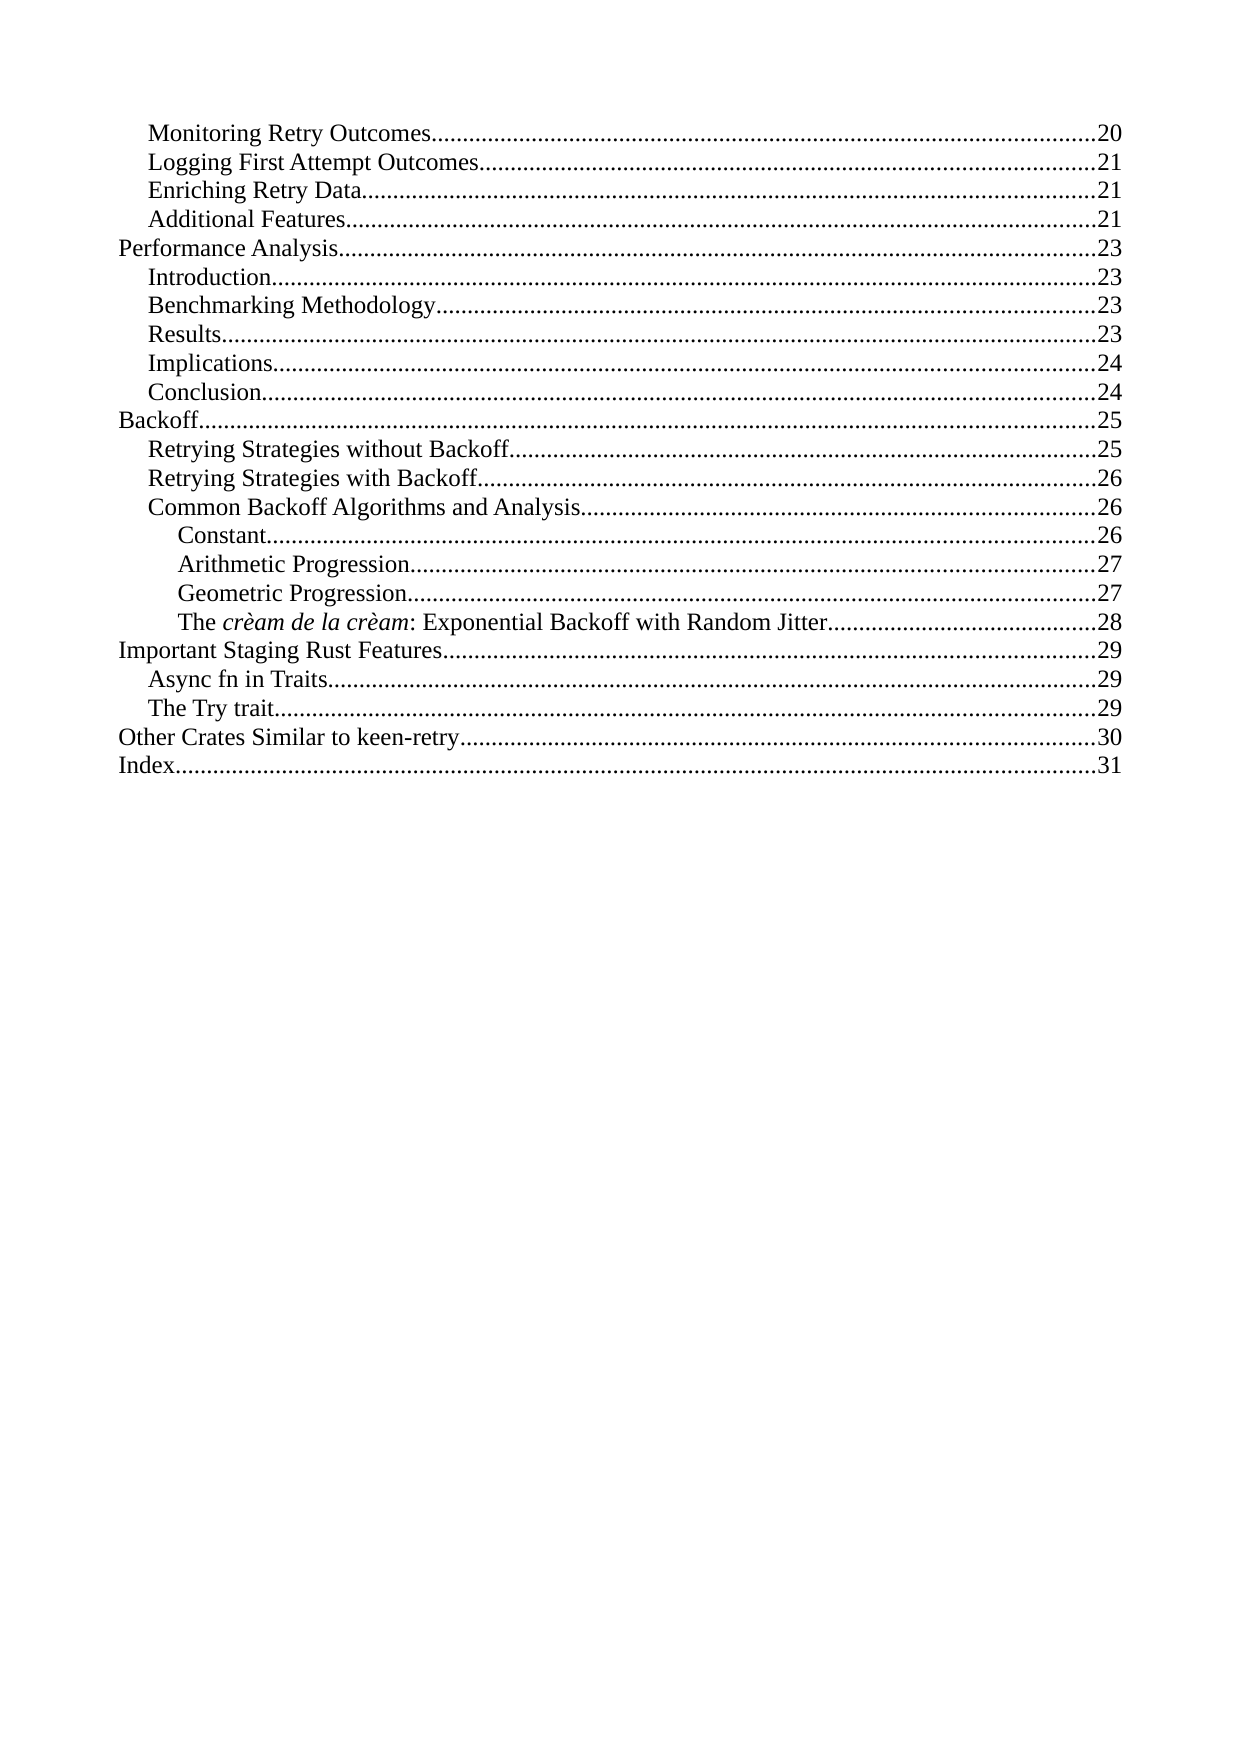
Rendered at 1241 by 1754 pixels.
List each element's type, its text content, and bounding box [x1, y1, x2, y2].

text Additional Features 21 [148, 204, 1122, 233]
text Important Staging Rust Features 29 [118, 636, 1122, 664]
text Retrying Strategies with Backoff 26 [148, 463, 1122, 492]
text Common Backoff Algorithms and Analysis 26 [148, 492, 1122, 521]
text Retrying Strategies without Backoff 25 [148, 434, 1122, 463]
text The Try trait 29 [148, 693, 1122, 722]
text Other Crates Similar to keen-retry 30 [118, 722, 1122, 751]
text Logging First Attempt Outcomes 21 [148, 147, 1122, 176]
text Implications 24 [148, 348, 1122, 377]
text Performance Analysis 23 [118, 233, 1122, 262]
text Results 23 [148, 319, 1122, 348]
text Arithmetic Progression 27 [177, 549, 1122, 578]
text The crèam de la crèam: Exponential Backoff with Random Jitter 28 [177, 607, 1122, 636]
text Enriching Retry Data 21 [148, 176, 1122, 204]
text Monitoring Retry Outcomes 20 [148, 118, 1122, 147]
text Async fn in Traits 29 [148, 664, 1122, 693]
text Benchmarking Methodology 23 [148, 291, 1122, 319]
text Index 31 [118, 751, 1122, 779]
text Conclusion 24 [148, 377, 1122, 406]
text Constant 26 [177, 521, 1122, 549]
text Geometric Progression 27 [177, 578, 1122, 607]
text Backoff 25 [118, 406, 1122, 434]
text Introduction 23 [148, 262, 1122, 291]
